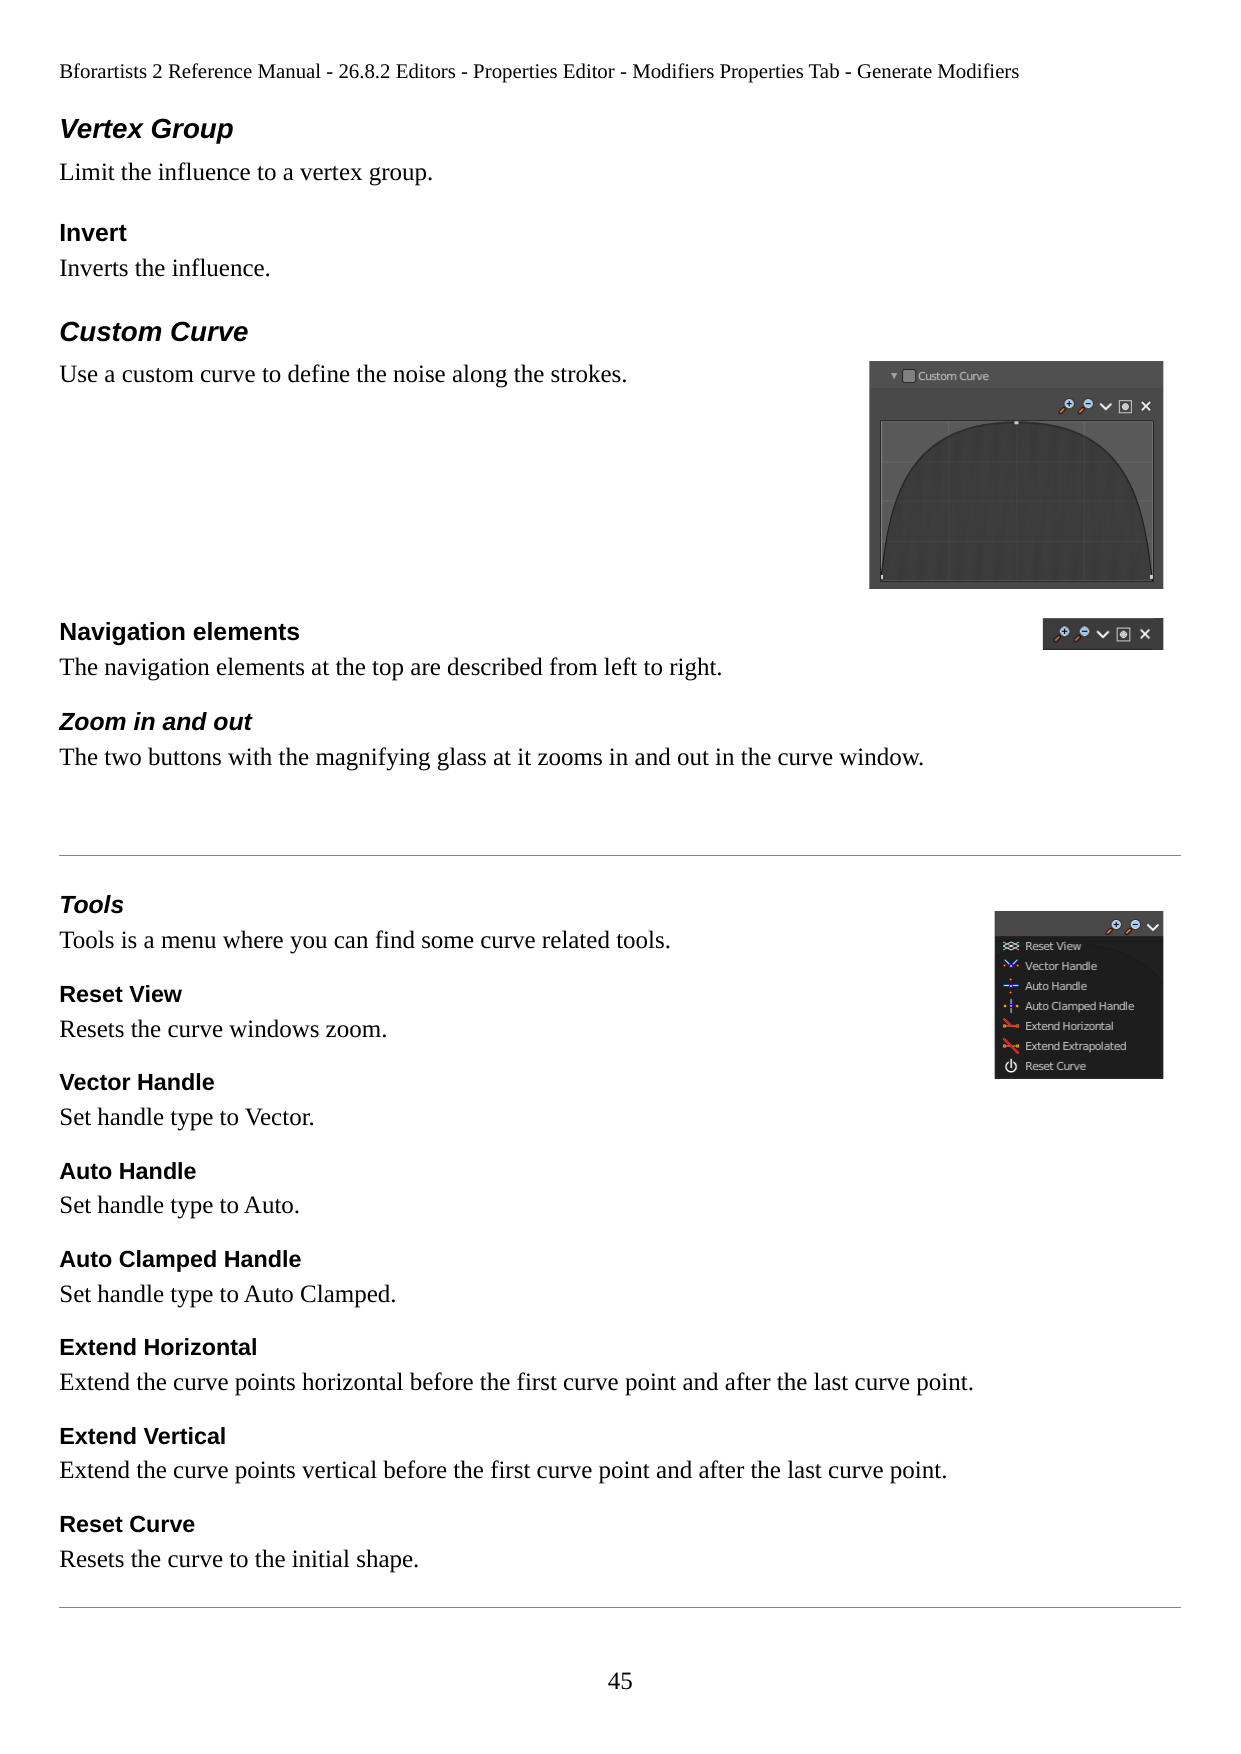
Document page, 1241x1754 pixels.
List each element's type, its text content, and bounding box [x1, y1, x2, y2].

subtitle Custom Curve [59, 315, 1181, 347]
subtitle [1164, 981, 1181, 1007]
text Use a custom curve to define the noise along the strokes. [59, 359, 1181, 388]
subtitle Zoom in and out [59, 707, 1181, 736]
subtitle Vector Handle [59, 1069, 1181, 1096]
subtitle Tools [59, 891, 1181, 919]
subtitle Vertex Group [59, 113, 1181, 144]
picture [994, 911, 1164, 1079]
subtitle Auto Clamped Handle [59, 1246, 1181, 1272]
subtitle Navigation elements [59, 617, 1181, 646]
subtitle Invert [59, 218, 1181, 247]
text The navigation elements at the top are described from left to right. [59, 652, 1181, 681]
text Set handle type to Auto. [59, 1190, 1181, 1219]
text Set handle type to Vector. [59, 1102, 1181, 1131]
text Inverts the influence. [59, 253, 1181, 282]
text The two buttons with the magnifying glass at it zooms in and out in the curve window. [59, 742, 1181, 771]
text Limit the influence to a vertex group. [59, 157, 1181, 186]
subtitle Extend Horizontal [59, 1334, 1181, 1361]
text Extend the curve points horizontal before the first curve point and after the last curve point. [59, 1367, 1181, 1396]
subtitle Reset Curve [59, 1511, 1181, 1537]
text Extend the curve points vertical before the first curve point and after the last curve point. [59, 1455, 1181, 1484]
picture [1042, 618, 1164, 650]
text Resets the curve windows zoom. [59, 1014, 994, 1042]
subtitle Extend Vertical [59, 1422, 1181, 1449]
subtitle Auto Handle [59, 1157, 1181, 1184]
text Set handle type to Auto Clamped. [59, 1279, 1181, 1307]
text Resets the curve to the initial shape. [59, 1544, 1181, 1572]
subtitle Reset View [59, 981, 994, 1007]
picture [869, 361, 1164, 589]
text Tools is a menu where you can find some curve related tools. [59, 925, 994, 954]
